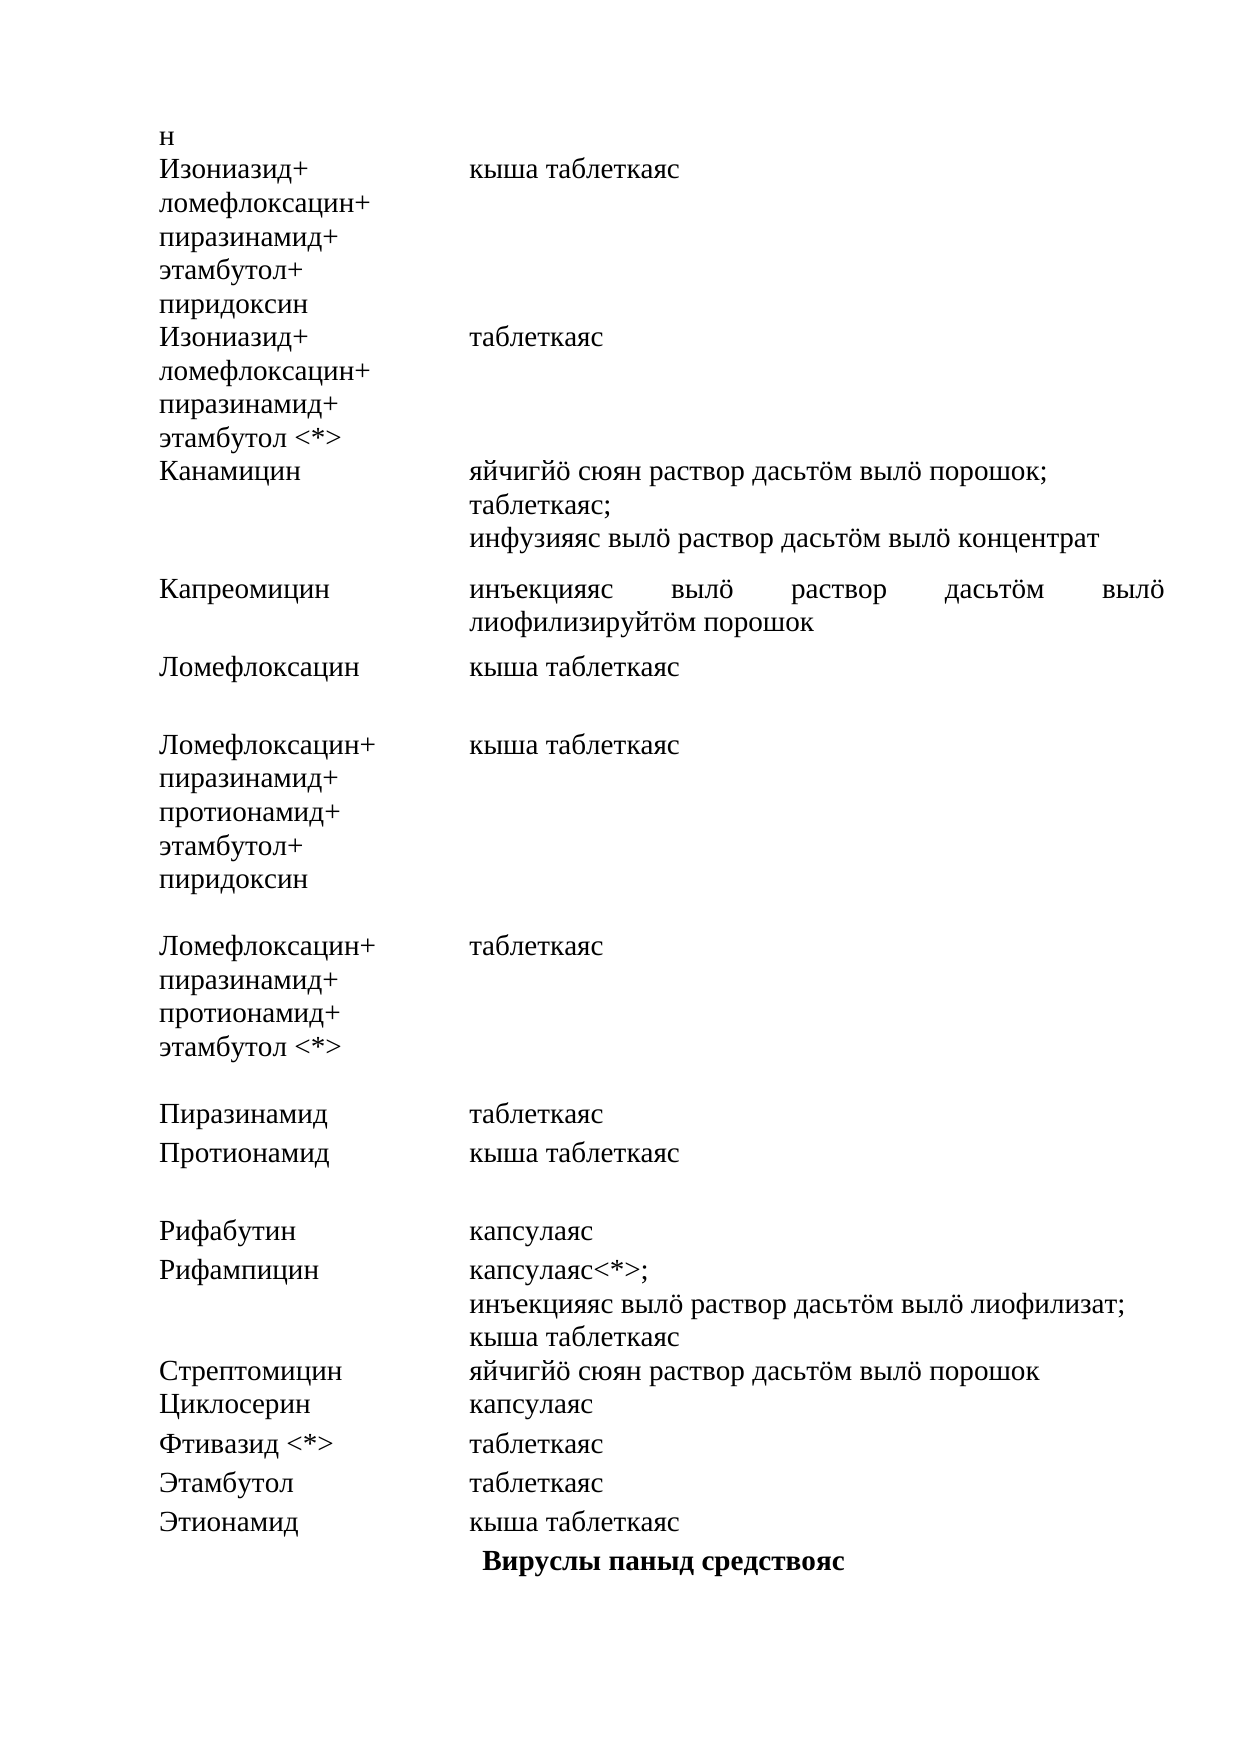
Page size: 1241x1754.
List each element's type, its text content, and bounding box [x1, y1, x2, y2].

table_cell кыша таблеткаяс [458, 1135, 1176, 1213]
table_cell Ломефлоксацин [148, 649, 458, 727]
table_cell н [148, 118, 458, 152]
table_cell Циклосерин [148, 1387, 458, 1426]
table_cell Этионамид [148, 1504, 458, 1543]
table_cell Протионамид [148, 1135, 458, 1213]
table_cell яйчигйö сюян раствор дасьтöм вылö порошок; таблеткаяс; инфузияяс вылö раствор дасьтöм вылö концентрат [458, 454, 1176, 571]
table_cell таблеткаяс [458, 1465, 1176, 1504]
table_cell Вируслы паныд средствояс [148, 1543, 1179, 1582]
table_cell Канамицин [148, 454, 458, 571]
table_cell таблеткаяс [458, 1096, 1176, 1135]
table_cell капсулаяс [458, 1387, 1176, 1426]
table_cell [458, 118, 1176, 152]
table_cell таблеткаяс [458, 319, 1176, 453]
table_cell Рифабутин [148, 1213, 458, 1252]
table_cell кыша таблеткаяс [458, 649, 1176, 727]
table_cell Изониазид+ ломефлоксацин+ пиразинамид+ этамбутол+ пиридоксин [148, 152, 458, 319]
table_cell капсулаяс<*>; инъекцияяс вылö раствор дасьтöм вылö лиофилизат; кыша таблеткаяс [458, 1252, 1176, 1353]
table_cell яйчигйö сюян раствор дасьтöм вылö порошок [458, 1353, 1176, 1387]
table_cell Стрептомицин [148, 1353, 458, 1387]
table_cell Пиразинамид [148, 1096, 458, 1135]
table_cell Изониазид+ ломефлоксацин+ пиразинамид+ этамбутол <*> [148, 319, 458, 453]
table_cell Ломефлоксацин+ пиразинамид+ протионамид+ этамбутол <*> [148, 928, 458, 1096]
table_cell таблеткаяс [458, 1426, 1176, 1465]
table_cell кыша таблеткаяс [458, 727, 1176, 928]
table_cell кыша таблеткаяс [458, 1504, 1176, 1543]
table_cell капсулаяс [458, 1213, 1176, 1252]
table_cell таблеткаяс [458, 928, 1176, 1096]
table_cell инъекцияяс вылö раствор дасьтöм вылö лиофилизируйтöм порошок [458, 571, 1176, 649]
table_cell Капреомицин [148, 571, 458, 649]
table_cell Фтивазид <*> [148, 1426, 458, 1465]
table_cell Рифампицин [148, 1252, 458, 1353]
table_cell кыша таблеткаяс [458, 152, 1176, 319]
table_cell Этамбутол [148, 1465, 458, 1504]
table_cell Ломефлоксацин+ пиразинамид+ протионамид+ этамбутол+ пиридоксин [148, 727, 458, 928]
